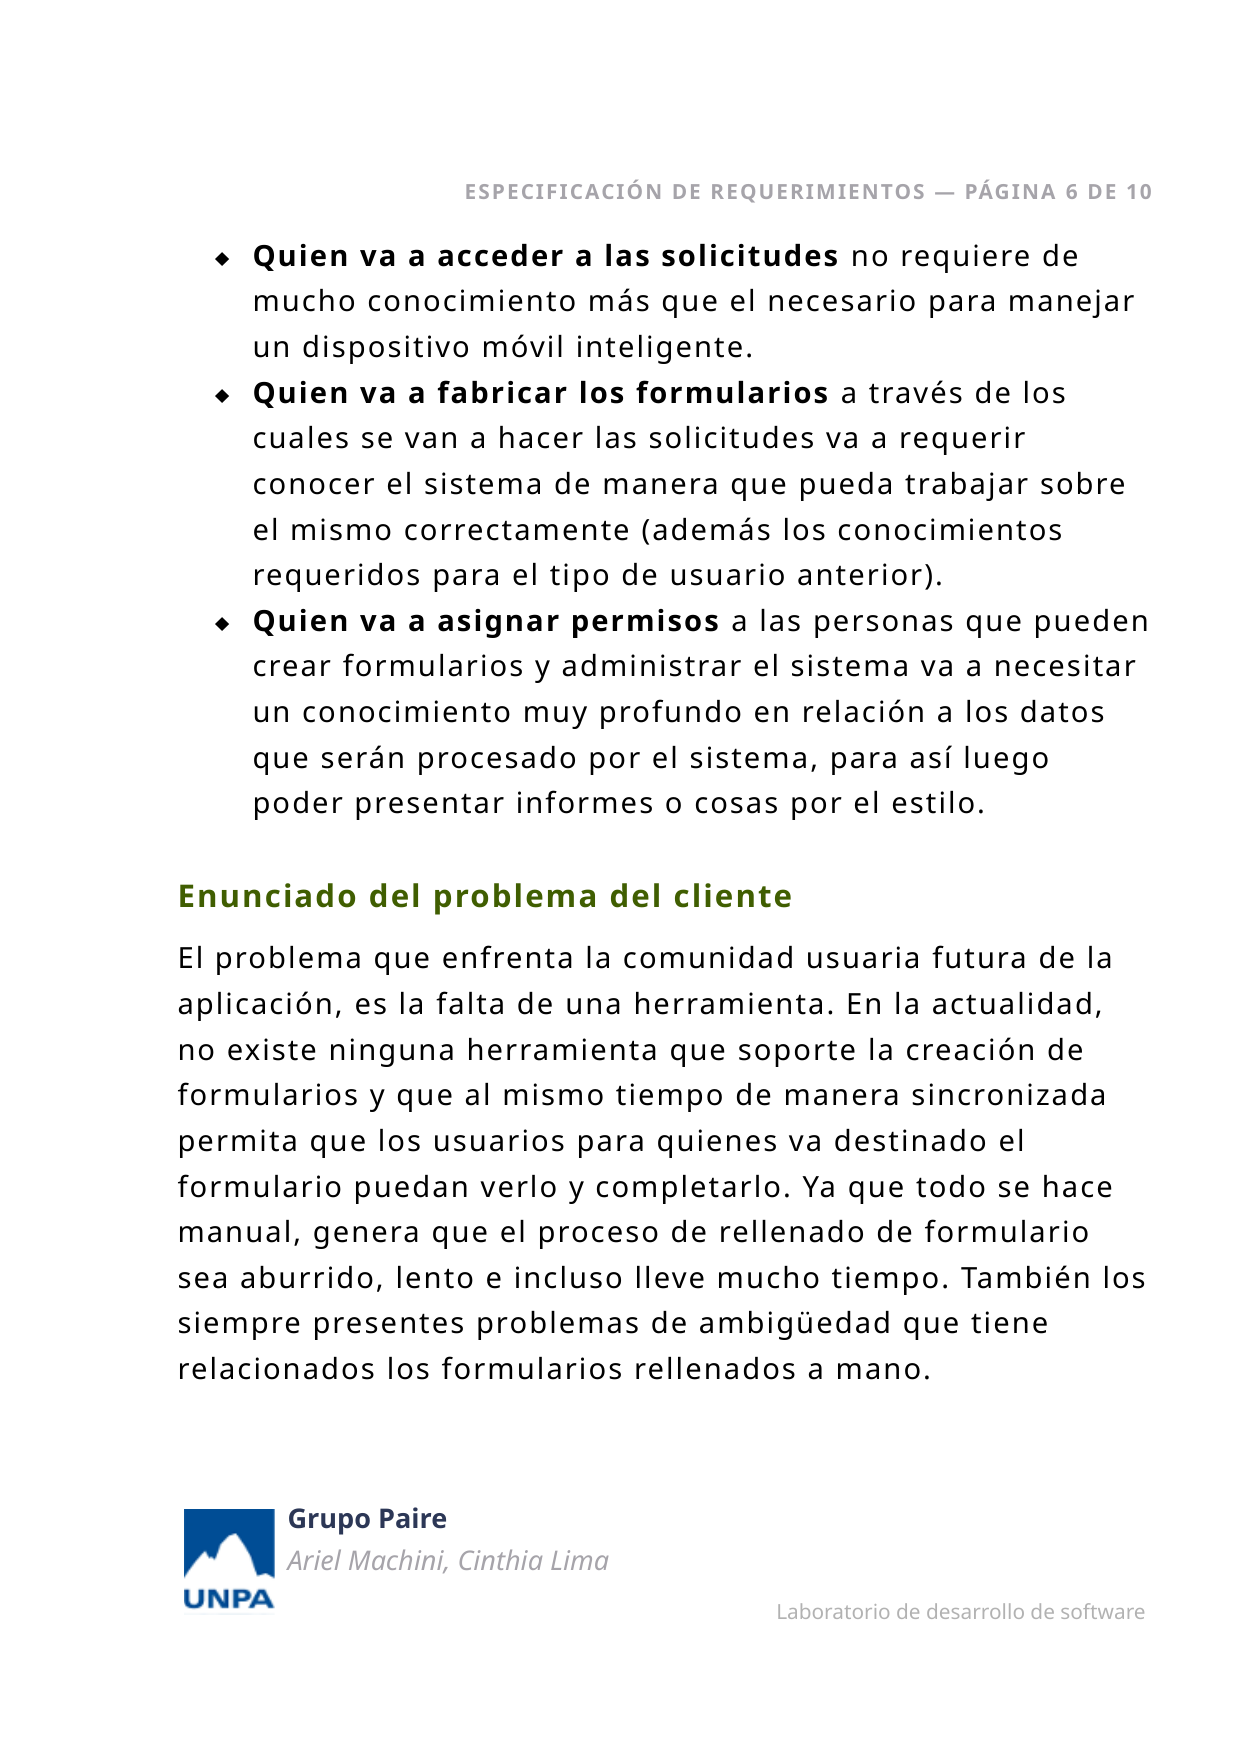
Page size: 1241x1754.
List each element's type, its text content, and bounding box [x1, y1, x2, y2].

list Quien va a acceder a las solicitudes no requiere de mucho conocimiento más que el necesario para manejar un dispositivo móvil inteligente. [215, 235, 1152, 366]
picture [184, 1509, 275, 1615]
text El problema que enfrenta la comunidad usuaria futura de la aplicación, es la falta de una herramienta. En la actualidad, no existe ninguna herramienta que soporte la creación de formularios y que al mismo tiempo de manera sincronizada permita que los usuarios para quienes va destinado el formulario puedan verlo y completarlo. Ya que todo se hace manual, genera que el proceso de rellenado de formulario sea aburrido, lento e incluso lleve mucho tiempo. También los siempre presentes problemas de ambigüedad que tiene relacionados los formularios rellenados a mano. [177, 938, 1152, 1388]
text Enunciado del problema del cliente [177, 874, 1152, 916]
list Quien va a fabricar los formularios a través de los cuales se van a hacer las solicitudes va a requerir conocer el sistema de manera que pueda trabajar sobre el mismo correctamente (además los conocimientos requeridos para el tipo de usuario anterior). [215, 372, 1152, 594]
list Quien va a asignar permisos a las personas que pueden crear formularios y administrar el sistema va a necesitar un conocimiento muy profundo en relación a los datos que serán procesado por el sistema, para así luego poder presentar informes o cosas por el estilo. [215, 600, 1152, 822]
